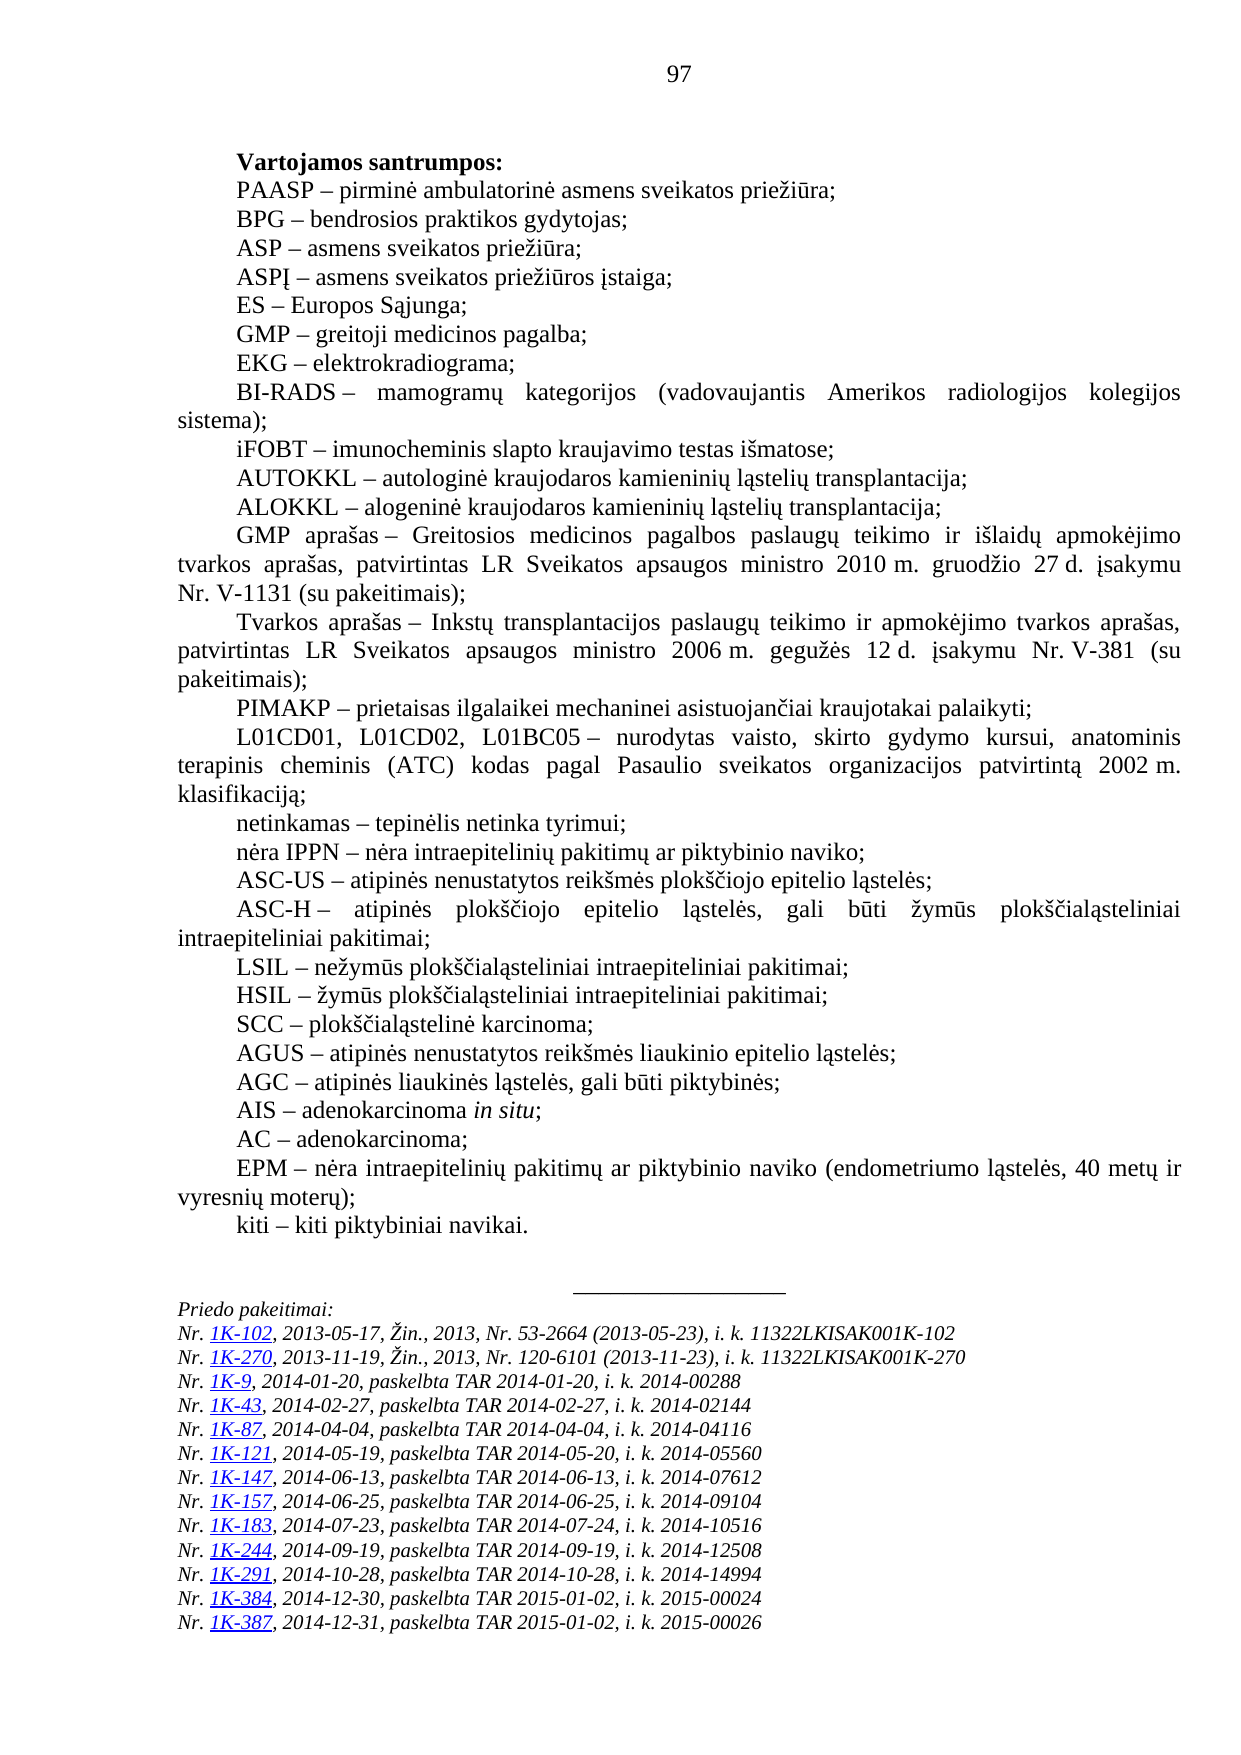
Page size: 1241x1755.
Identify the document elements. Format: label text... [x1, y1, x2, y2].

text Priedo pakeitimai: [177, 1297, 1181, 1321]
text L01CD01, L01CD02, L01BC05 – nurodytas vaisto, skirto gydymo kursui, anatominis terapinis cheminis (ATC) kodas pagal Pasaulio sveikatos organizacijos patvirtintą 2002 m. klasifikaciją; [177, 722, 1181, 808]
text ASPĮ – asmens sveikatos priežiūros įstaiga; [177, 262, 1181, 291]
text Nr. 1K-244, 2014-09-19, paskelbta TAR 2014-09-19, i. k. 2014-12508 [177, 1537, 1181, 1562]
text GMP aprašas – Greitosios medicinos pagalbos paslaugų teikimo ir išlaidų apmokėjimo tvarkos aprašas, patvirtintas LR Sveikatos apsaugos ministro 2010 m. gruodžio 27 d. įsakymu Nr. V-1131 (su pakeitimais); [177, 521, 1181, 607]
text AGUS – atipinės nenustatytos reikšmės liaukinio epitelio ląstelės; [177, 1038, 1181, 1067]
text AC – adenokarcinoma; [177, 1124, 1181, 1153]
text Nr. 1K-9, 2014-01-20, paskelbta TAR 2014-01-20, i. k. 2014-00288 [177, 1369, 1181, 1393]
text AGC – atipinės liaukinės ląstelės, gali būti piktybinės; [177, 1067, 1181, 1096]
text Nr. 1K-291, 2014-10-28, paskelbta TAR 2014-10-28, i. k. 2014-14994 [177, 1562, 1181, 1586]
text Nr. 1K-102, 2013-05-17, Žin., 2013, Nr. 53-2664 (2013-05-23), i. k. 11322LKISAK001K-102 [177, 1321, 1181, 1345]
text _________________ [177, 1268, 1181, 1297]
text ASC-US – atipinės nenustatytos reikšmės plokščiojo epitelio ląstelės; [177, 866, 1181, 894]
text Nr. 1K-87, 2014-04-04, paskelbta TAR 2014-04-04, i. k. 2014-04116 [177, 1417, 1181, 1441]
text Nr. 1K-43, 2014-02-27, paskelbta TAR 2014-02-27, i. k. 2014-02144 [177, 1393, 1181, 1417]
text Nr. 1K-147, 2014-06-13, paskelbta TAR 2014-06-13, i. k. 2014-07612 [177, 1465, 1181, 1489]
text Vartojamos santrumpos: [177, 147, 1181, 176]
text ASP – asmens sveikatos priežiūra; [177, 233, 1181, 262]
text Nr. 1K-121, 2014-05-19, paskelbta TAR 2014-05-20, i. k. 2014-05560 [177, 1441, 1181, 1465]
text Nr. 1K-157, 2014-06-25, paskelbta TAR 2014-06-25, i. k. 2014-09104 [177, 1489, 1181, 1513]
text ES – Europos Sąjunga; [177, 291, 1181, 319]
text Nr. 1K-384, 2014-12-30, paskelbta TAR 2015-01-02, i. k. 2015-00024 [177, 1586, 1181, 1610]
text EPM – nėra intraepitelinių pakitimų ar piktybinio naviko (endometriumo ląstelės, 40 metų ir vyresnių moterų); [177, 1153, 1181, 1211]
text Nr. 1K-183, 2014-07-23, paskelbta TAR 2014-07-24, i. k. 2014-10516 [177, 1513, 1181, 1537]
text PIMAKP – prietaisas ilgalaikei mechaninei asistuojančiai kraujotakai palaikyti; [177, 693, 1181, 722]
text GMP – greitoji medicinos pagalba; [177, 319, 1181, 348]
text Nr. 1K-387, 2014-12-31, paskelbta TAR 2015-01-02, i. k. 2015-00026 [177, 1610, 1181, 1634]
text LSIL – nežymūs plokščialąsteliniai intraepiteliniai pakitimai; [177, 952, 1181, 981]
text BI-RADS – mamogramų kategorijos (vadovaujantis Amerikos radiologijos kolegijos sistema); [177, 377, 1181, 434]
text ASC-H – atipinės plokščiojo epitelio ląstelės, gali būti žymūs plokščialąsteliniai intraepiteliniai pakitimai; [177, 894, 1181, 952]
text ALOKKL – alogeninė kraujodaros kamieninių ląstelių transplantacija; [177, 492, 1181, 521]
text HSIL – žymūs plokščialąsteliniai intraepiteliniai pakitimai; [177, 981, 1181, 1009]
text netinkamas – tepinėlis netinka tyrimui; [177, 808, 1181, 837]
text Tvarkos aprašas – Inkstų transplantacijos paslaugų teikimo ir apmokėjimo tvarkos aprašas, patvirtintas LR Sveikatos apsaugos ministro 2006 m. gegužės 12 d. įsakymu Nr. V-381 (su pakeitimais); [177, 607, 1181, 693]
text Nr. 1K-270, 2013-11-19, Žin., 2013, Nr. 120-6101 (2013-11-23), i. k. 11322LKISAK001K-270 [177, 1345, 1181, 1369]
text BPG – bendrosios praktikos gydytojas; [177, 204, 1181, 233]
text iFOBT – imunocheminis slapto kraujavimo testas išmatose; [177, 434, 1181, 463]
text nėra IPPN – nėra intraepitelinių pakitimų ar piktybinio naviko; [177, 837, 1181, 866]
text AIS – adenokarcinoma in situ; [177, 1096, 1181, 1124]
text SCC – plokščialąstelinė karcinoma; [177, 1009, 1181, 1038]
text EKG – elektrokradiograma; [177, 348, 1181, 377]
text AUTOKKL – autologinė kraujodaros kamieninių ląstelių transplantacija; [177, 463, 1181, 492]
text PAASP – pirminė ambulatorinė asmens sveikatos priežiūra; [177, 176, 1181, 204]
text kiti – kiti piktybiniai navikai. [177, 1211, 1181, 1239]
